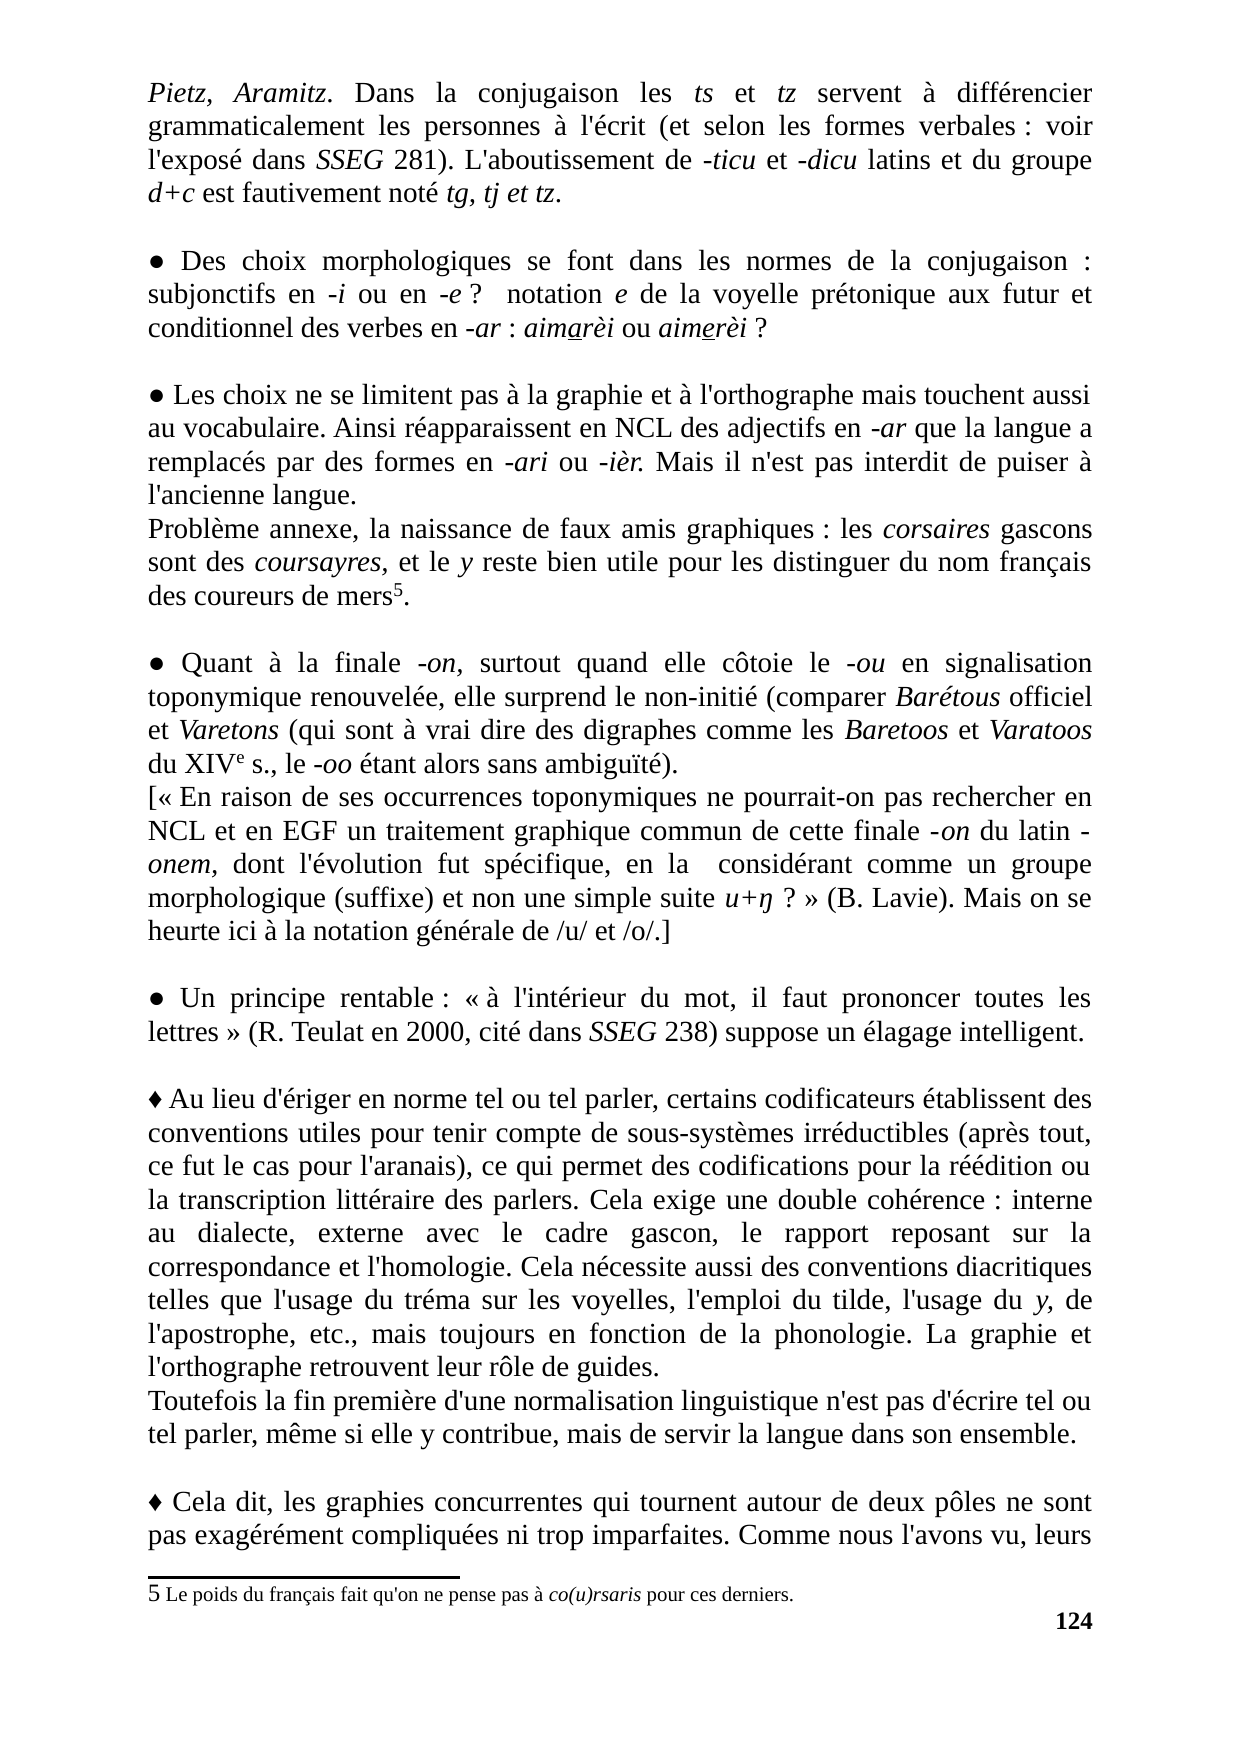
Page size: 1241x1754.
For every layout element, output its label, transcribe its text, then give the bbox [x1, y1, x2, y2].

text [« En raison de ses occurrences toponymiques ne pourrait-on pas rechercher en NCL et en EGF un traitement graphique commun de cette finale -on du latin -onem, dont l'évolution fut spécifique, en la considérant comme un groupe morphologique (suffixe) et non une simple suite u+ŋ ? » (B. Lavie). Mais on se heurte ici à la notation générale de /u/ et /o/.] [148, 779, 1093, 947]
text Problème annexe, la naissance de faux amis graphiques : les corsaires gascons sont des coursayres, et le y reste bien utile pour les distinguer du nom français des coureurs de mers. [148, 511, 1093, 612]
text ♦ Cela dit, les graphies concurrentes qui tournent autour de deux pôles ne sont pas exagérément compliquées ni trop imparfaites. Comme nous l'avons vu, leurs [148, 1484, 1093, 1551]
text Toutefois la fin première d'une normalisation linguistique n'est pas d'écrire tel ou tel parler, même si elle y contribue, mais de servir la langue dans son ensemble. [148, 1383, 1093, 1450]
text Pietz, Aramitz. Dans la conjugaison les ts et tz servent à différencier grammaticalement les personnes à l'écrit (et selon les formes verbales : voir l'exposé dans SSEG 281). L'aboutissement de -ticu et -dicu latins et du groupe d+c est fautivement noté tg, tj et tz. [148, 75, 1093, 209]
text ● Les choix ne se limitent pas à la graphie et à l'orthographe mais touchent aussi au vocabulaire. Ainsi réapparaissent en NCL des adjectifs en -ar que la langue a remplacés par des formes en -ari ou -ièr. Mais il n'est pas interdit de puiser à l'ancienne langue. [148, 377, 1093, 511]
text ♦ Au lieu d'ériger en norme tel ou tel parler, certains codificateurs établissent des conventions utiles pour tenir compte de sous-systèmes irréductibles (après tout, ce fut le cas pour l'aranais), ce qui permet des codifications pour la réédition ou la transcription littéraire des parlers. Cela exige une double cohérence : interne au dialecte, externe avec le cadre gascon, le rapport reposant sur la correspondance et l'homologie. Cela nécessite aussi des conventions diacritiques telles que l'usage du tréma sur les voyelles, l'emploi du tilde, l'usage du y, de l'apostrophe, etc., mais toujours en fonction de la phonologie. La graphie et l'orthographe retrouvent leur rôle de guides. [148, 1081, 1093, 1383]
text ● Quant à la finale -on, surtout quand elle côtoie le -ou en signalisation toponymique renouvelée, elle surprend le non-initié (comparer Barétous officiel et Varetons (qui sont à vrai dire des digraphes comme les Baretoos et Varatoos du XIVe s., le -oo étant alors sans ambiguïté). [148, 645, 1093, 779]
text ● Des choix morphologiques se font dans les normes de la conjugaison : subjonctifs en -i ou en -e ? notation e de la voyelle prétonique aux futur et conditionnel des verbes en -ar : aimarèi ou aimerèi ? [148, 243, 1093, 343]
text ● Un principe rentable : « à l'intérieur du mot, il faut prononcer toutes les lettres » (R. Teulat en 2000, cité dans SSEG 238) suppose un élagage intelligent. [148, 981, 1093, 1048]
text Le poids du français fait qu'on ne pense pas à co(u)rsaris pour ces derniers. [148, 1578, 1093, 1606]
